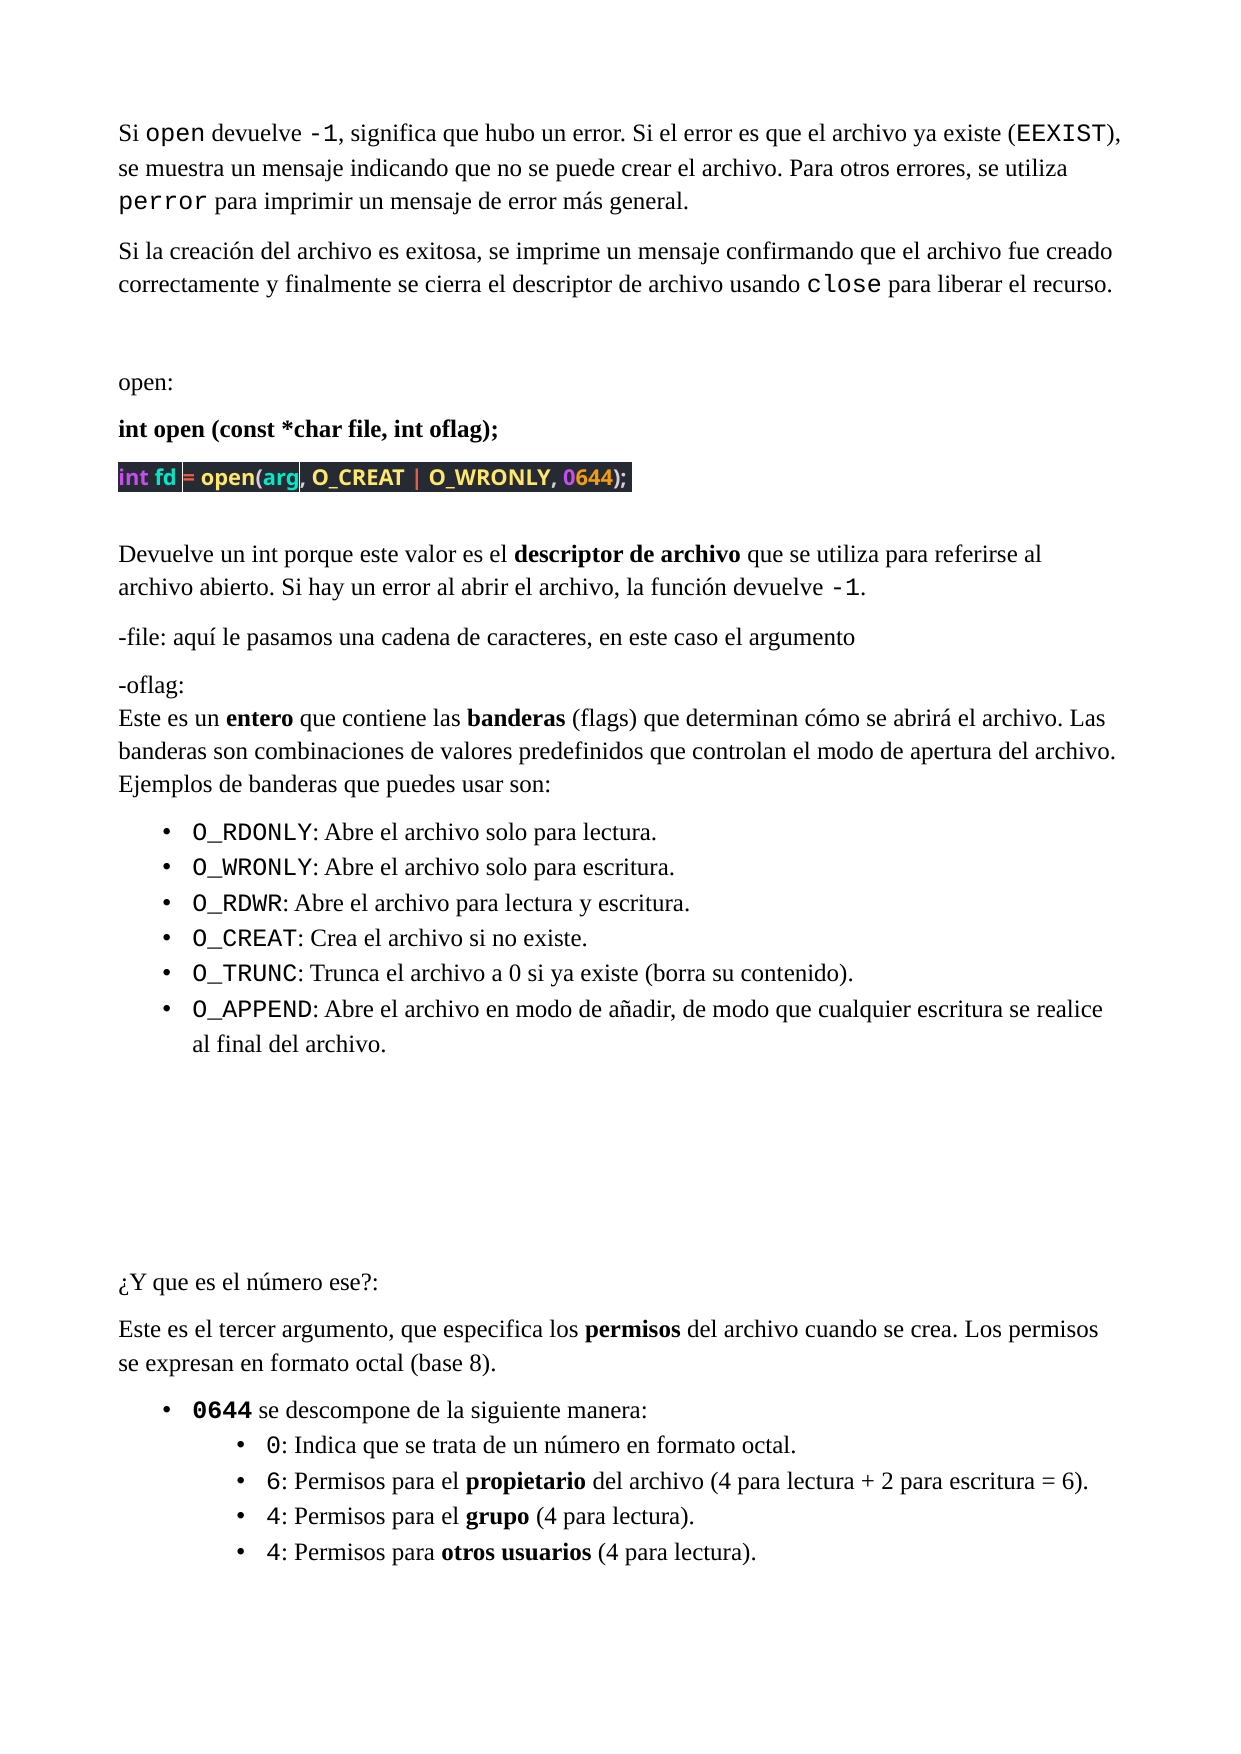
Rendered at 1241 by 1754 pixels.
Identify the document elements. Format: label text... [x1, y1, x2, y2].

list 0644 se descompone de la siguiente manera: [162, 1395, 1122, 1426]
list O_TRUNC: Trunca el archivo a 0 si ya existe (borra su contenido). [162, 958, 1122, 989]
text open: [118, 367, 1122, 396]
text int fd = open(arg, O_CREAT | O_WRONLY, 0644); [118, 462, 1122, 492]
text Este es el tercer argumento, que especifica los permisos del archivo cuando se crea. Los permisos se expresan en formato octal (base 8). [118, 1314, 1122, 1376]
text Devuelve un int porque este valor es el descriptor de archivo que se utiliza para referirse al archivo abierto. Si hay un error al abrir el archivo, la función devuelve -1. [118, 539, 1122, 603]
list 0: Indica que se trata de un número en formato octal. [236, 1431, 1122, 1461]
text int open (const *char file, int oflag); [118, 414, 1122, 443]
text Si la creación del archivo es exitosa, se imprime un mensaje confirmando que el archivo fue creado correctamente y finalmente se cierra el descriptor de archivo usando close para liberar el recurso. [118, 236, 1122, 300]
list O_RDONLY: Abre el archivo solo para lectura. [162, 817, 1122, 848]
list 4: Permisos para el grupo (4 para lectura). [236, 1501, 1122, 1532]
text -oflag: Este es un entero que contiene las banderas (flags) que determinan cómo se abrirá el archivo. Las banderas son combinaciones de valores predefinidos que controlan el modo de apertura del archivo. Ejemplos de banderas que puedes usar son: [118, 670, 1122, 798]
list 4: Permisos para otros usuarios (4 para lectura). [236, 1537, 1122, 1568]
text ¿Y que es el número ese?: [118, 1267, 1122, 1296]
list O_RDWR: Abre el archivo para lectura y escritura. [162, 888, 1122, 918]
text -file: aquí le pasamos una cadena de caracteres, en este caso el argumento [118, 622, 1122, 651]
list O_CREAT: Crea el archivo si no existe. [162, 923, 1122, 954]
text Si open devuelve -1, significa que hubo un error. Si el error es que el archivo ya existe (EEXIST), se muestra un mensaje indicando que no se puede crear el archivo. Para otros errores, se utiliza perror para imprimir un mensaje de error más general. [118, 118, 1122, 217]
list O_APPEND: Abre el archivo en modo de añadir, de modo que cualquier escritura se realice al final del archivo. [162, 994, 1122, 1058]
list 6: Permisos para el propietario del archivo (4 para lectura + 2 para escritura = 6). [236, 1466, 1122, 1497]
list O_WRONLY: Abre el archivo solo para escritura. [162, 852, 1122, 883]
